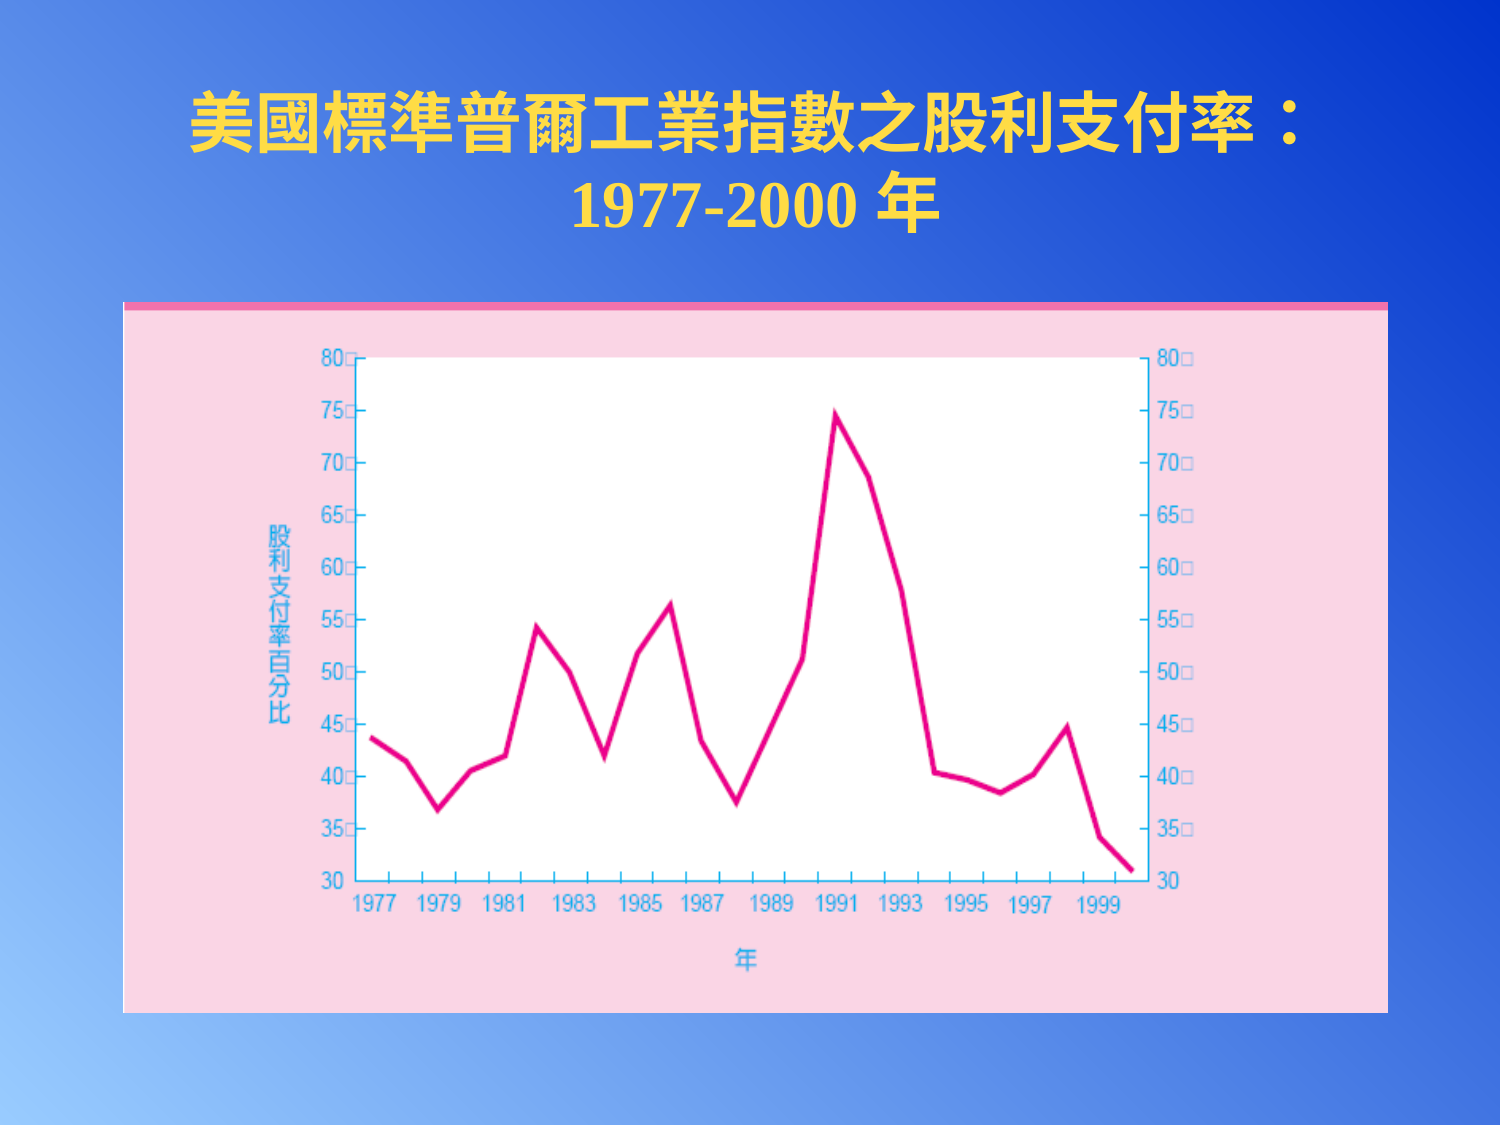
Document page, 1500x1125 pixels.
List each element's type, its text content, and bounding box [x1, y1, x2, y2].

picture [123, 302, 1388, 1013]
title 美國標準普爾工業指數之股利支付率： 1977-2000年 [53, 54, 1459, 268]
